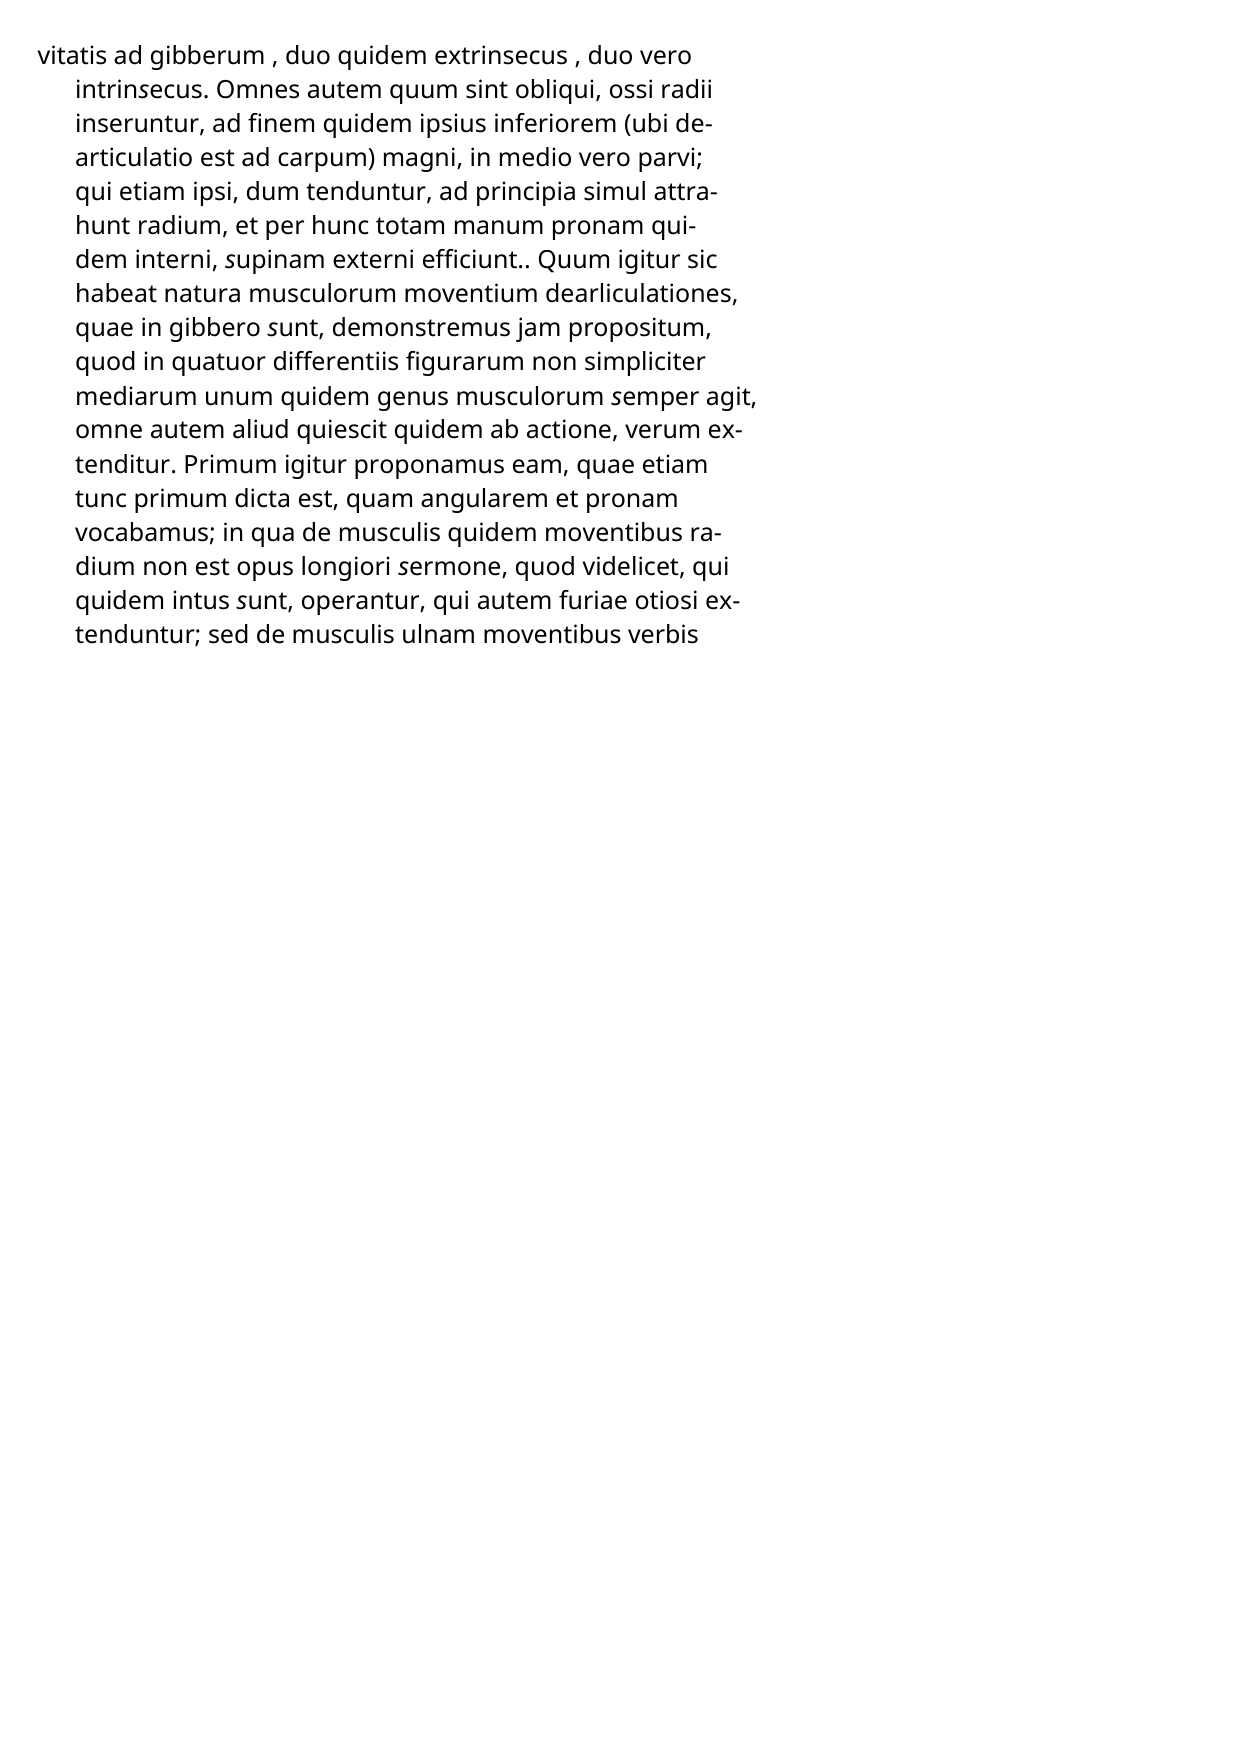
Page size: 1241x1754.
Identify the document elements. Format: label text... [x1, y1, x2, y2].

text vitatis ad gibberum , duo quidem extrinsecus , duo vero intrinsecus. Omnes autem quum sint obliqui, ossi radii inseruntur, ad finem quidem ipsius inferiorem (ubi de- articulatio est ad carpum) magni, in medio vero parvi; qui etiam ipsi, dum tenduntur, ad principia simul attra- hunt radium, et per hunc totam manum pronam qui- dem interni, supinam externi efficiunt.. Quum igitur sic habeat natura musculorum moventium dearliculationes, quae in gibbero sunt, demonstremus jam propositum, quod in quatuor differentiis figurarum non simpliciter mediarum unum quidem genus musculorum semper agit, omne autem aliud quiescit quidem ab actione, verum ex- tenditur. Primum igitur proponamus eam, quae etiam tunc primum dicta est, quam angularem et pronam vocabamus; in qua de musculis quidem moventibus ra- dium non est opus longiori sermone, quod videlicet, qui quidem intus sunt, operantur, qui autem furiae otiosi ex- tenduntur; sed de musculis ulnam moventibus verbis [37, 37, 1203, 651]
